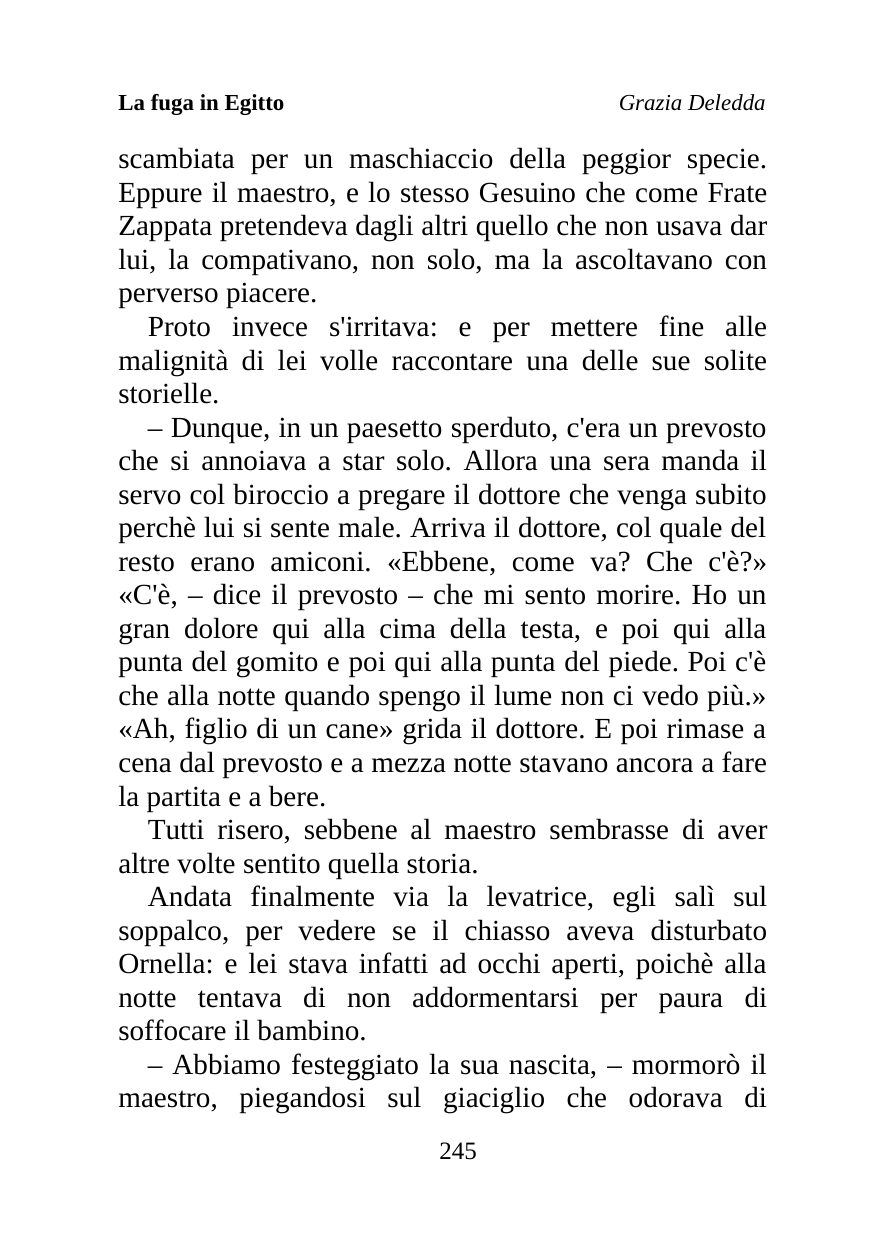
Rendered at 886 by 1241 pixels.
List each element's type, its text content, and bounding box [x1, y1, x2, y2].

text Andata finalmente via la levatrice, egli salì sul soppalco, per vedere se il chiasso aveva disturbato Ornella: e lei stava infatti ad occhi aperti, poichè alla notte tentava di non addormentarsi per paura di soffocare il bambino. [118, 879, 768, 1047]
text Tutti risero, sebbene al maestro sembrasse di aver altre volte sentito quella storia. [118, 812, 768, 879]
text – Dunque, in un paesetto sperduto, c'era un prevosto che si annoiava a star solo. Allora una sera manda il servo col biroccio a pregare il dottore che venga subito perchè lui si sente male. Arriva il dottore, col quale del resto erano amiconi. «Ebbene, come va? Che c'è?» «C'è, – dice il prevosto – che mi sento morire. Ho un gran dolore qui alla cima della testa, e poi qui alla punta del gomito e poi qui alla punta del piede. Poi c'è che alla notte quando spengo il lume non ci vedo più.» «Ah, figlio di un cane» grida il dottore. E poi rimase a cena dal prevosto e a mezza notte stavano ancora a fare la partita e a bere. [118, 410, 768, 812]
text scambiata per un maschiaccio della peggior specie. Eppure il maestro, e lo stesso Gesuino che come Frate Zappata pretendeva dagli altri quello che non usava dar lui, la compativano, non solo, ma la ascoltavano con perverso piacere. [118, 141, 768, 309]
text Proto invece s'irritava: e per mettere fine alle malignità di lei volle raccontare una delle sue solite storielle. [118, 309, 768, 410]
text – Abbiamo festeggiato la sua nascita, – mormorò il maestro, piegandosi sul giaciglio che odorava di [118, 1047, 768, 1114]
